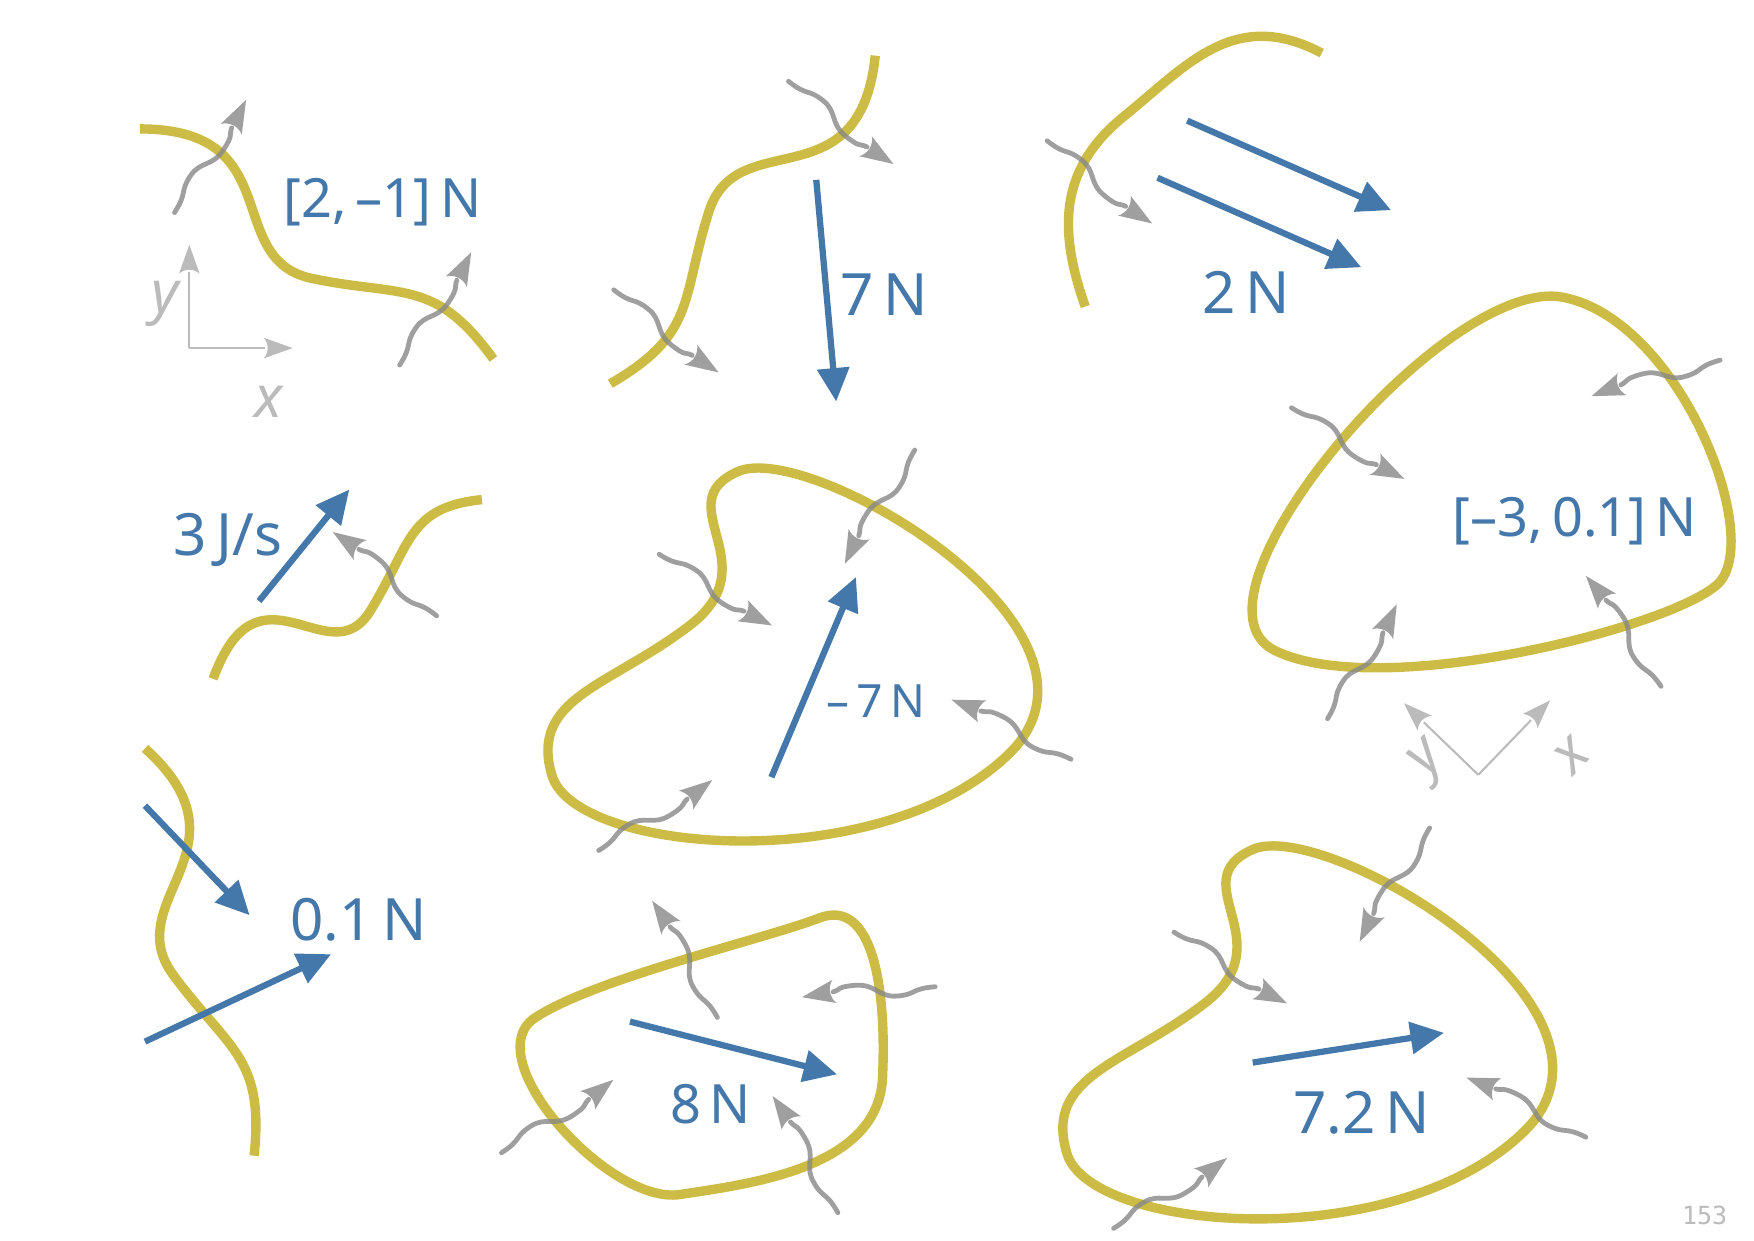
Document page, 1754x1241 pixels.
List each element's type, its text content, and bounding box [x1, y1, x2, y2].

text_box x [1507, 690, 1605, 788]
text_box 7.2 N [1278, 1056, 1438, 1135]
text_box [–3, 0.1] N [1438, 463, 1699, 538]
text_box y [1360, 692, 1458, 790]
text_box 3 J/s [159, 478, 305, 558]
text_box – 7 N [811, 654, 819, 673]
text_box 7 N [825, 237, 941, 317]
text_box y [136, 235, 196, 314]
text_box 2 N [1188, 236, 1303, 316]
text_box – 7 N [811, 654, 943, 720]
text_box 0.1 N [276, 862, 435, 942]
text_box 8 N [655, 1050, 765, 1125]
text_box [2, –1] N [268, 144, 489, 219]
text_box x [239, 339, 299, 419]
